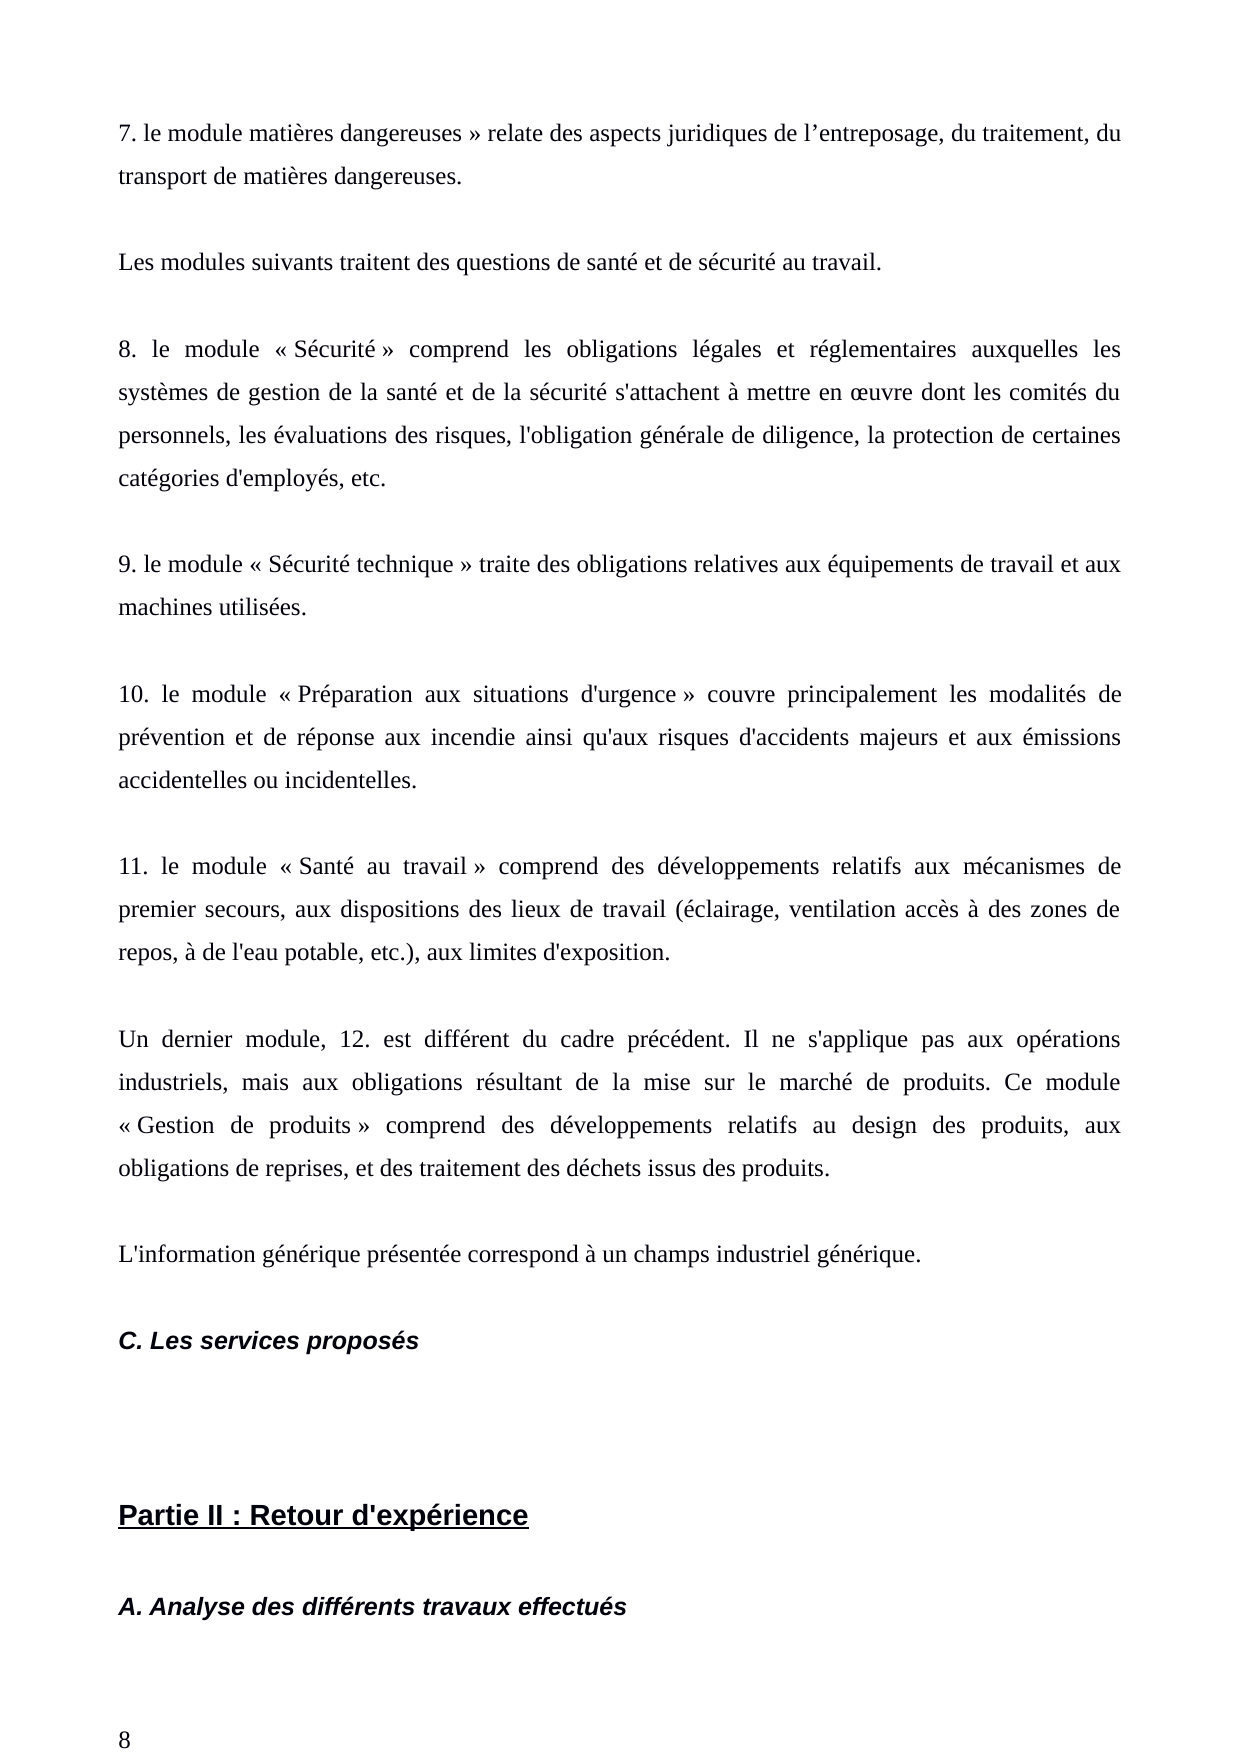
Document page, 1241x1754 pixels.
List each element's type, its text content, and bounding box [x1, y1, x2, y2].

text L'information générique présentée correspond à un champs industriel générique. [118, 1239, 1122, 1268]
text Un dernier module, 12. est différent du cadre précédent. Il ne s'applique pas aux opérations industriels, mais aux obligations résultant de la mise sur le marché de produits. Ce module « Gestion de produits » comprend des développements relatifs au design des produits, aux obligations de reprises, et des traitement des déchets issus des produits. [118, 1024, 1122, 1182]
text 11. le module « Santé au travail » comprend des développements relatifs aux mécanismes de premier secours, aux dispositions des lieux de travail (éclairage, ventilation accès à des zones de repos, à de l'eau potable, etc.), aux limites d'exposition. [118, 851, 1122, 966]
text C. Les services proposés [118, 1326, 1122, 1354]
text 8. le module « Sécurité » comprend les obligations légales et réglementaires auxquelles les systèmes de gestion de la santé et de la sécurité s'attachent à mettre en œuvre dont les comités du personnels, les évaluations des risques, l'obligation générale de diligence, la protection de certaines catégories d'employés, etc. [118, 334, 1122, 492]
text A. Analyse des différents travaux effectués [118, 1592, 1122, 1620]
text 9. le module « Sécurité technique » traite des obligations relatives aux équipements de travail et aux machines utilisées. [118, 549, 1122, 621]
text Les modules suivants traitent des questions de santé et de sécurité au travail. [118, 247, 1122, 276]
text 7. le module matières dangereuses » relate des aspects juridiques de l’entreposage, du traitement, du transport de matières dangereuses. [118, 118, 1122, 190]
text Partie II : Retour d'expérience [118, 1498, 1122, 1532]
text 10. le module « Préparation aux situations d'urgence » couvre principalement les modalités de prévention et de réponse aux incendie ainsi qu'aux risques d'accidents majeurs et aux émissions accidentelles ou incidentelles. [118, 679, 1122, 794]
